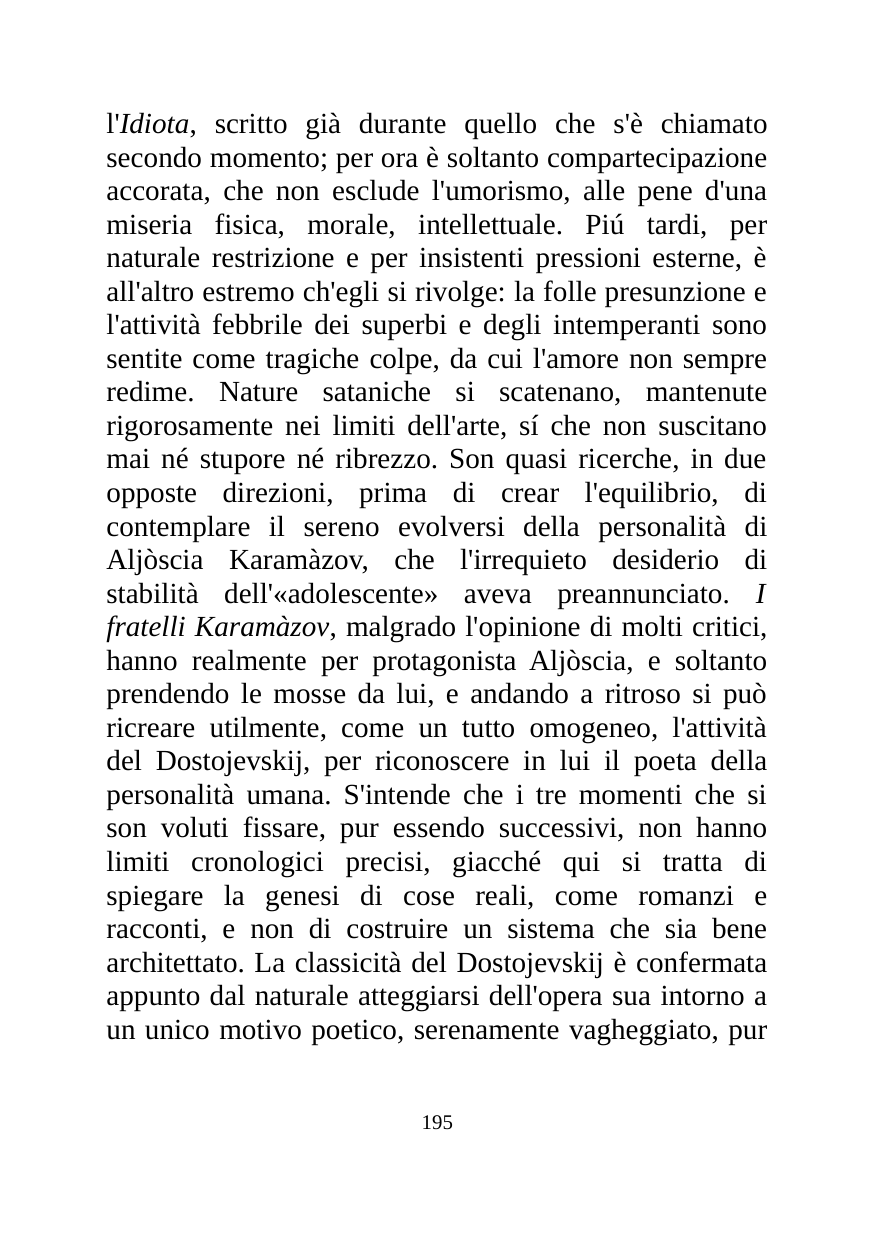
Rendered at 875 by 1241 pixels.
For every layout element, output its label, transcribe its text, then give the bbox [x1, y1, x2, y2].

text l'Idiota, scritto già durante quello che s'è chiamato secondo momento; per ora è soltanto compartecipazione accorata, che non esclude l'umorismo, alle pene d'una miseria fisica, morale, intellettuale. Piú tardi, per naturale restrizione e per insistenti pressioni esterne, è all'altro estremo ch'egli si rivolge: la folle presunzione e l'attività febbrile dei superbi e degli intemperanti sono sentite come tragiche colpe, da cui l'amore non sempre redime. Nature sataniche si scatenano, mantenute rigorosamente nei limiti dell'arte, sí che non suscitano mai né stupore né ribrezzo. Son quasi ricerche, in due opposte direzioni, prima di crear l'equilibrio, di contemplare il sereno evolversi della personalità di Aljòscia Karamàzov, che l'irrequieto desiderio di stabilità dell'«adolescente» aveva preannunciato. I fratelli Karamàzov, malgrado l'opinione di molti critici, hanno realmente per protagonista Aljòscia, e soltanto prendendo le mosse da lui, e andando a ritroso si può ricreare utilmente, come un tutto omogeneo, l'attività del Dostojevskij, per riconoscere in lui il poeta della personalità umana. S'intende che i tre momenti che si son voluti fissare, pur essendo successivi, non hanno limiti cronologici precisi, giacché qui si tratta di spiegare la genesi di cose reali, come romanzi e racconti, e non di costruire un sistema che sia bene architettato. La classicità del Dostojevskij è confermata appunto dal naturale atteggiarsi dell'opera sua intorno a un unico motivo poetico, serenamente vagheggiato, pur [106, 106, 768, 1045]
